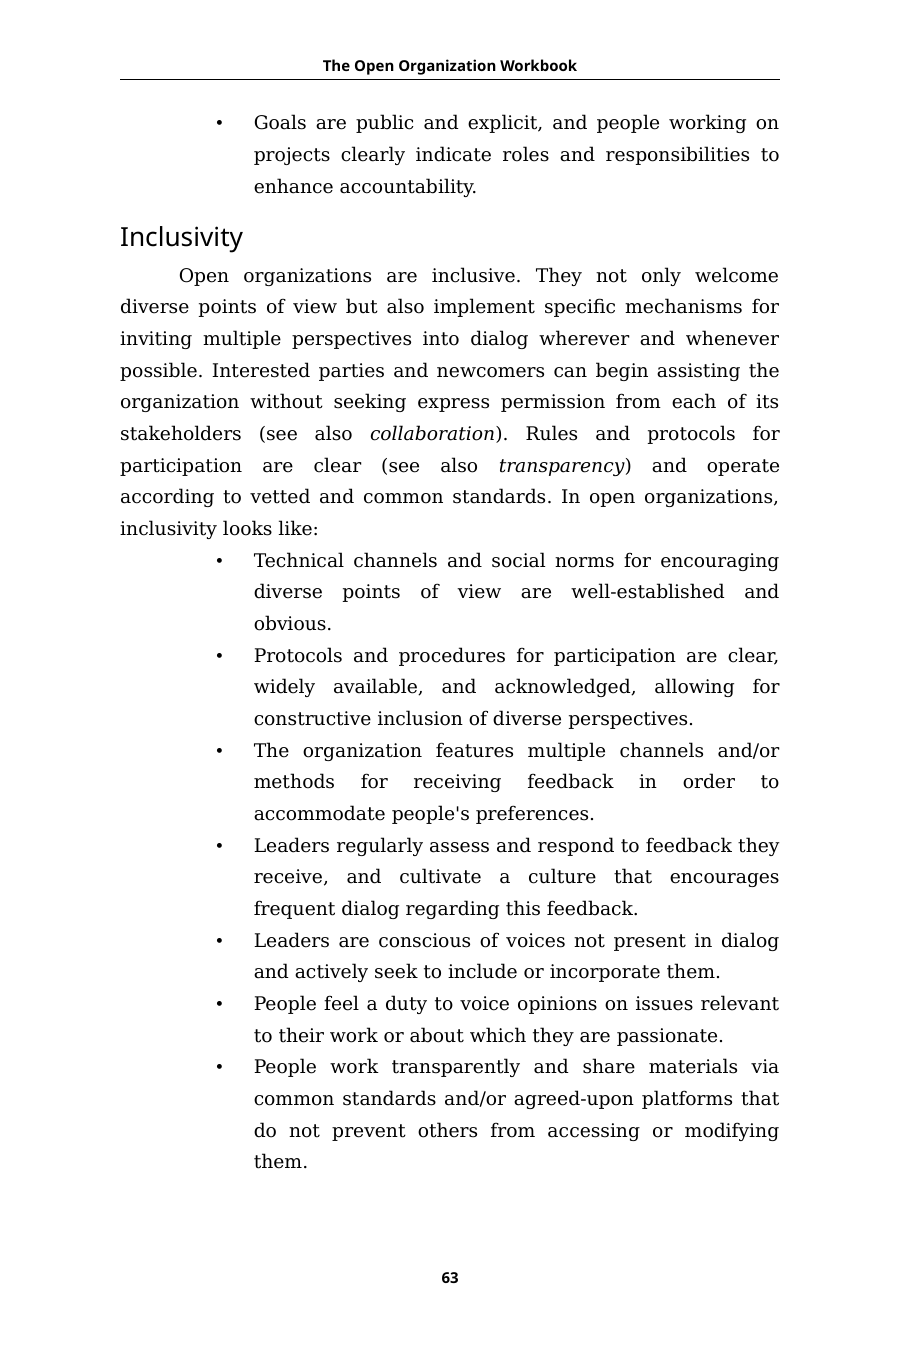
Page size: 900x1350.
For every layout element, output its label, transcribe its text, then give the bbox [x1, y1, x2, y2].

list People work transparently and share materials via common standards and/or agreed-upon platforms that do not prevent others from accessing or modifying them. [216, 1057, 780, 1173]
list People feel a duty to voice opinions on issues relevant to their work or about which they are passionate. [216, 993, 780, 1047]
list Leaders regularly assess and respond to feedback they receive, and cultivate a culture that encourages frequent dialog regarding this feedback. [216, 835, 780, 920]
list Protocols and procedures for participation are clear, widely available, and acknowledged, allowing for constructive inclusion of diverse perspectives. [216, 645, 780, 730]
list Technical channels and social norms for encouraging diverse points of view are well-established and obvious. [216, 550, 780, 635]
list Goals are public and explicit, and people working on projects clearly indicate roles and responsibilities to enhance accountability. [216, 112, 780, 198]
list Leaders are conscious of voices not present in dialog and actively seek to include or incorporate them. [216, 930, 780, 983]
list The organization features multiple channels and/or methods for receiving feedback in order to accommodate people's preferences. [216, 740, 780, 825]
subtitle Inclusivity [120, 222, 780, 252]
text Open organizations are inclusive. They not only welcome diverse points of view but also implement specific mechanisms for inviting multiple perspectives into dialog wherever and whenever possible. Interested parties and newcomers can begin assisting the organization without seeking express permission from each of its stakeholders (see also collaboration). Rules and protocols for participation are clear (see also transparency) and operate according to vetted and common standards. In open organizations, inclusivity looks like: [120, 265, 780, 540]
